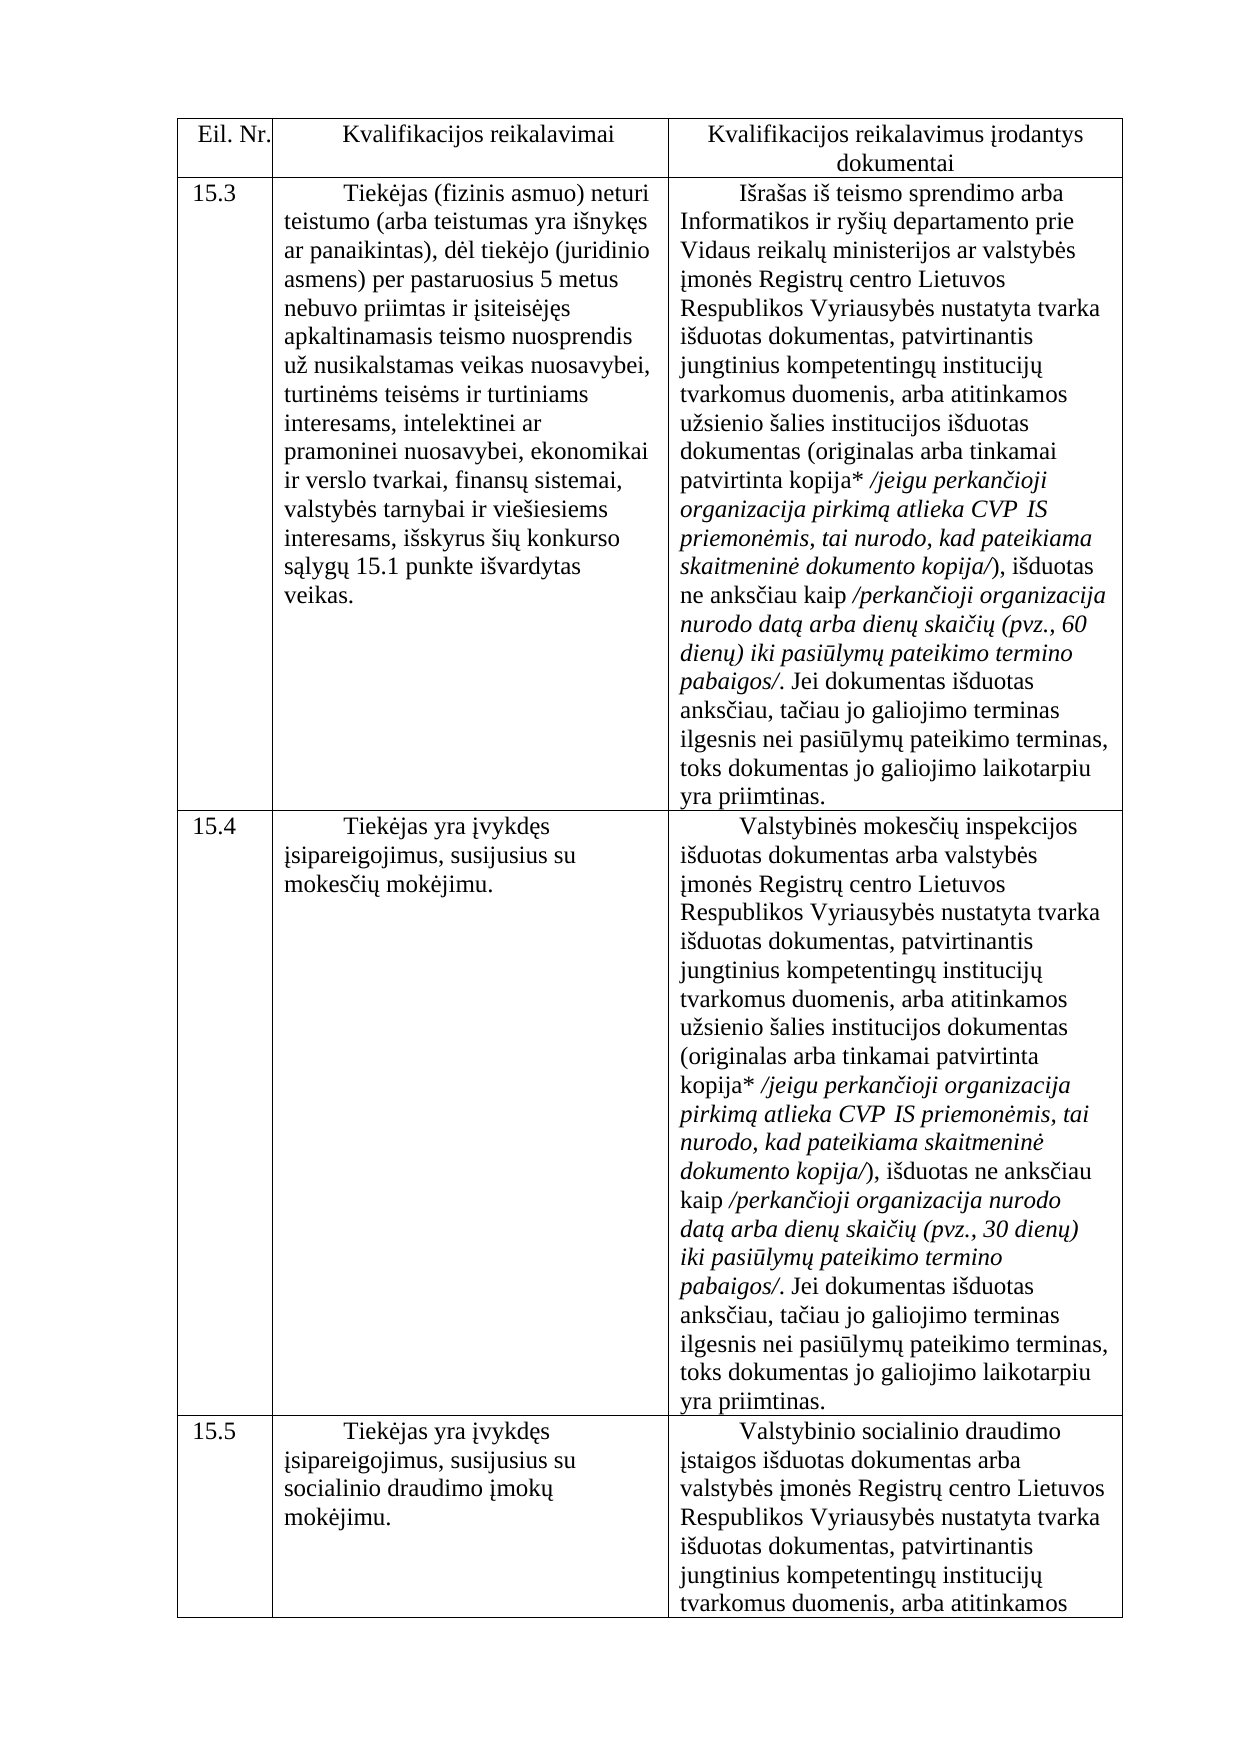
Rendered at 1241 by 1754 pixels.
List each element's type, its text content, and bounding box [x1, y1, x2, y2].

table_header Eil. Nr. [178, 119, 272, 177]
table_cell 15.4 [178, 811, 272, 1415]
table_cell Tiekėjas yra įvykdęs įsipareigojimus, susijusius su mokesčių mokėjimu. [273, 811, 668, 1415]
table_cell Išrašas iš teismo sprendimo arba Informatikos ir ryšių departamento prie Vidaus reikalų ministerijos ar valstybės įmonės Registrų centro Lietuvos Respublikos Vyriausybės nustatyta tvarka išduotas dokumentas, patvirtinantis jungtinius kompetentingų institucijų tvarkomus duomenis, arba atitinkamos užsienio šalies institucijos išduotas dokumentas (originalas arba tinkamai patvirtinta kopija* /jeigu perkančioji organizacija pirkimą atlieka CVP IS priemonėmis, tai nurodo, kad pateikiama skaitmeninė dokumento kopija/), išduotas ne anksčiau kaip /perkančioji organizacija nurodo datą arba dienų skaičių (pvz., 60 dienų) iki pasiūlymų pateikimo termino pabaigos/. Jei dokumentas išduotas anksčiau, tačiau jo galiojimo terminas ilgesnis nei pasiūlymų pateikimo terminas, toks dokumentas jo galiojimo laikotarpiu yra priimtinas. [669, 178, 1122, 810]
table_cell Valstybinio socialinio draudimo įstaigos išduotas dokumentas arba valstybės įmonės Registrų centro Lietuvos Respublikos Vyriausybės nustatyta tvarka išduotas dokumentas, patvirtinantis jungtinius kompetentingų institucijų tvarkomus duomenis, arba atitinkamos [669, 1416, 1122, 1617]
table_cell Tiekėjas (fizinis asmuo) neturi teistumo (arba teistumas yra išnykęs ar panaikintas), dėl tiekėjo (juridinio asmens) per pastaruosius 5 metus nebuvo priimtas ir įsiteisėjęs apkaltinamasis teismo nuosprendis už nusikalstamas veikas nuosavybei, turtinėms teisėms ir turtiniams interesams, intelektinei ar pramoninei nuosavybei, ekonomikai ir verslo tvarkai, finansų sistemai, valstybės tarnybai ir viešiesiems interesams, išskyrus šių konkurso sąlygų 15.1 punkte išvardytas veikas. [273, 178, 668, 810]
table_cell 15.5 [178, 1416, 272, 1617]
table_cell Tiekėjas yra įvykdęs įsipareigojimus, susijusius su socialinio draudimo įmokų mokėjimu. [273, 1416, 668, 1617]
table_header Kvalifikacijos reikalavimai [273, 119, 668, 177]
table_cell 15.3 [178, 178, 272, 810]
table_header Kvalifikacijos reikalavimus įrodantys dokumentai [669, 119, 1122, 177]
table_cell Valstybinės mokesčių inspekcijos išduotas dokumentas arba valstybės įmonės Registrų centro Lietuvos Respublikos Vyriausybės nustatyta tvarka išduotas dokumentas, patvirtinantis jungtinius kompetentingų institucijų tvarkomus duomenis, arba atitinkamos užsienio šalies institucijos dokumentas (originalas arba tinkamai patvirtinta kopija* /jeigu perkančioji organizacija pirkimą atlieka CVP IS priemonėmis, tai nurodo, kad pateikiama skaitmeninė dokumento kopija/), išduotas ne anksčiau kaip /perkančioji organizacija nurodo datą arba dienų skaičių (pvz., 30 dienų) iki pasiūlymų pateikimo termino pabaigos/. Jei dokumentas išduotas anksčiau, tačiau jo galiojimo terminas ilgesnis nei pasiūlymų pateikimo terminas, toks dokumentas jo galiojimo laikotarpiu yra priimtinas. [669, 811, 1122, 1415]
